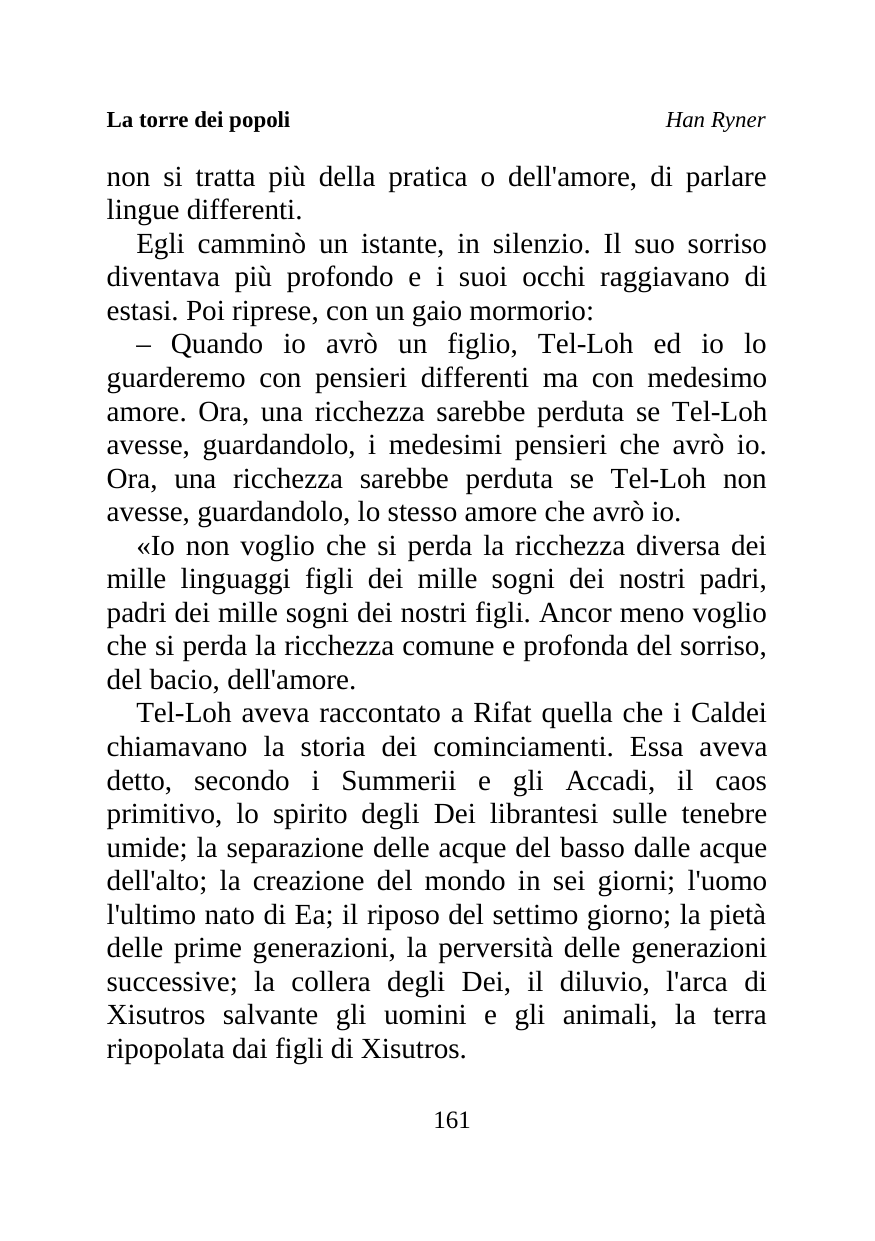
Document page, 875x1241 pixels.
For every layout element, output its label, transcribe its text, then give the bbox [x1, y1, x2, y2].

text Tel-Loh aveva raccontato a Rifat quella che i Caldei chiamavano la storia dei cominciamenti. Essa aveva detto, secondo i Summerii e gli Accadi, il caos primitivo, lo spirito degli Dei librantesi sulle tenebre umide; la separazione delle acque del basso dalle acque dell'alto; la creazione del mondo in sei giorni; l'uomo l'ultimo nato di Ea; il riposo del settimo giorno; la pietà delle prime generazioni, la perversità delle generazioni successive; la collera degli Dei, il diluvio, l'arca di Xisutros salvante gli uomini e gli animali, la terra ripopolata dai figli di Xisutros. [106, 696, 768, 1064]
text non si tratta più della pratica o dell'amore, di parlare lingue differenti. [106, 159, 768, 226]
text «Io non voglio che si perda la ricchezza diversa dei mille linguaggi figli dei mille sogni dei nostri padri, padri dei mille sogni dei nostri figli. Ancor meno voglio che si perda la ricchezza comune e profonda del sorriso, del bacio, dell'amore. [106, 528, 768, 696]
text – Quando io avrò un figlio, Tel-Loh ed io lo guarderemo con pensieri differenti ma con medesimo amore. Ora, una ricchezza sarebbe perduta se Tel-Loh avesse, guardandolo, i medesimi pensieri che avrò io. Ora, una ricchezza sarebbe perduta se Tel-Loh non avesse, guardandolo, lo stesso amore che avrò io. [106, 327, 768, 528]
text Egli camminò un istante, in silenzio. Il suo sorriso diventava più profondo e i suoi occhi raggiavano di estasi. Poi riprese, con un gaio mormorio: [106, 226, 768, 327]
